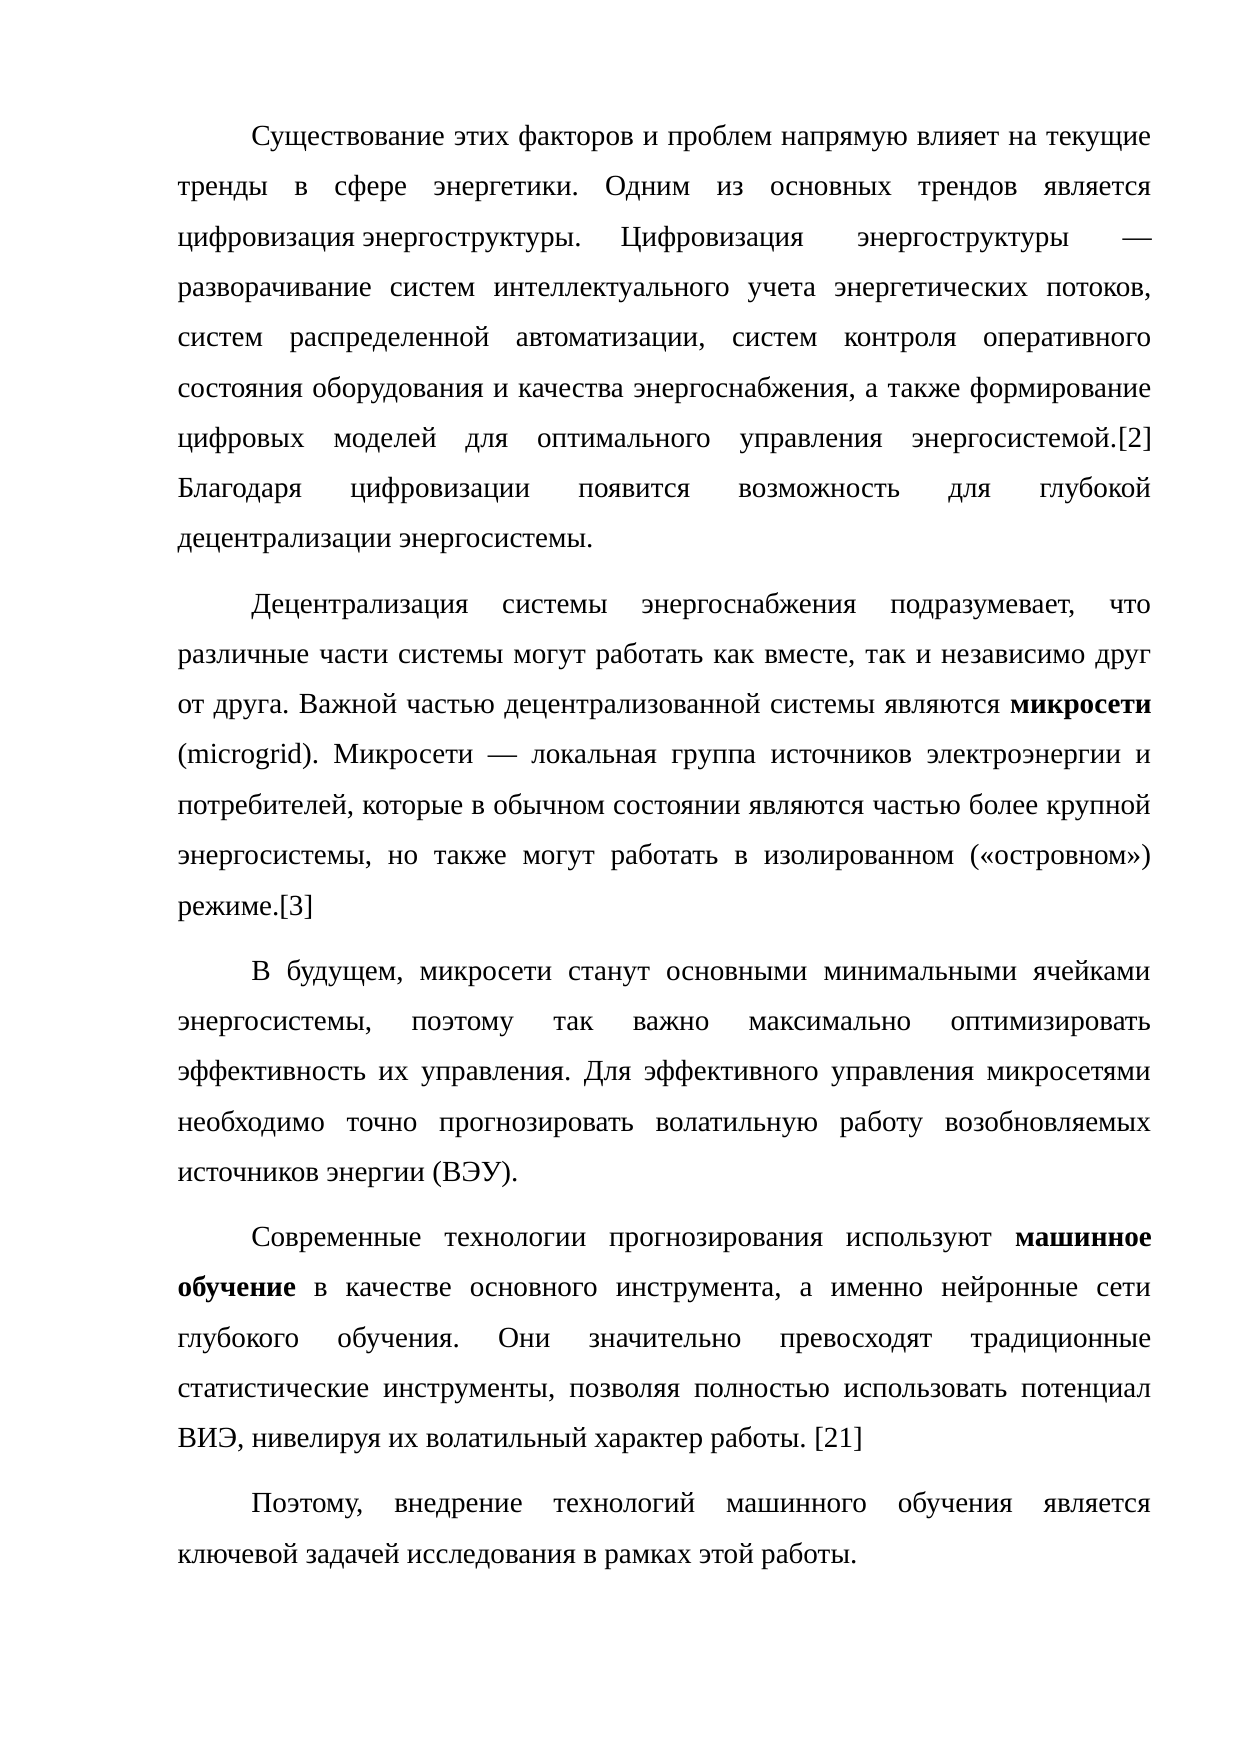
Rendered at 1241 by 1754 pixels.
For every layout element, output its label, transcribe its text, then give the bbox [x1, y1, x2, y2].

text Поэтому, внедрение технологий машинного обучения является ключевой задачей исследования в рамках этой работы. [177, 1485, 1152, 1569]
text Существование этих факторов и проблем напрямую влияет на текущие тренды в сфере энергетики. Одним из основных трендов является цифровизация энергоструктуры. Цифровизация энергоструктуры — разворачивание систем интеллектуального учета энергетических потоков, систем распределенной автоматизации, систем контроля оперативного состояния оборудования и качества энергоснабжения, а также формирование цифровых моделей для оптимального управления энергосистемой.[2] Благодаря цифровизации появится возможность для глубокой децентрализации энергосистемы. [177, 118, 1152, 554]
text Децентрализация системы энергоснабжения подразумевает, что различные части системы могут работать как вместе, так и независимо друг от друга. Важной частью децентрализованной системы являются микросети (microgrid). Микросети — локальная группа источников электроэнергии и потребителей, которые в обычном состоянии являются частью более крупной энергосистемы, но также могут работать в изолированном («островном») режиме.[3] [177, 586, 1152, 921]
text В будущем, микросети станут основными минимальными ячейками энергосистемы, поэтому так важно максимально оптимизировать эффективность их управления. Для эффективного управления микросетями необходимо точно прогнозировать волатильную работу возобновляемых источников энергии (ВЭУ). [177, 953, 1152, 1187]
text Современные технологии прогнозирования используют машинное обучение в качестве основного инструмента, а именно нейронные сети глубокого обучения. Они значительно превосходят традиционные статистические инструменты, позволяя полностью использовать потенциал ВИЭ, нивелируя их волатильный характер работы. [21] [177, 1219, 1152, 1454]
